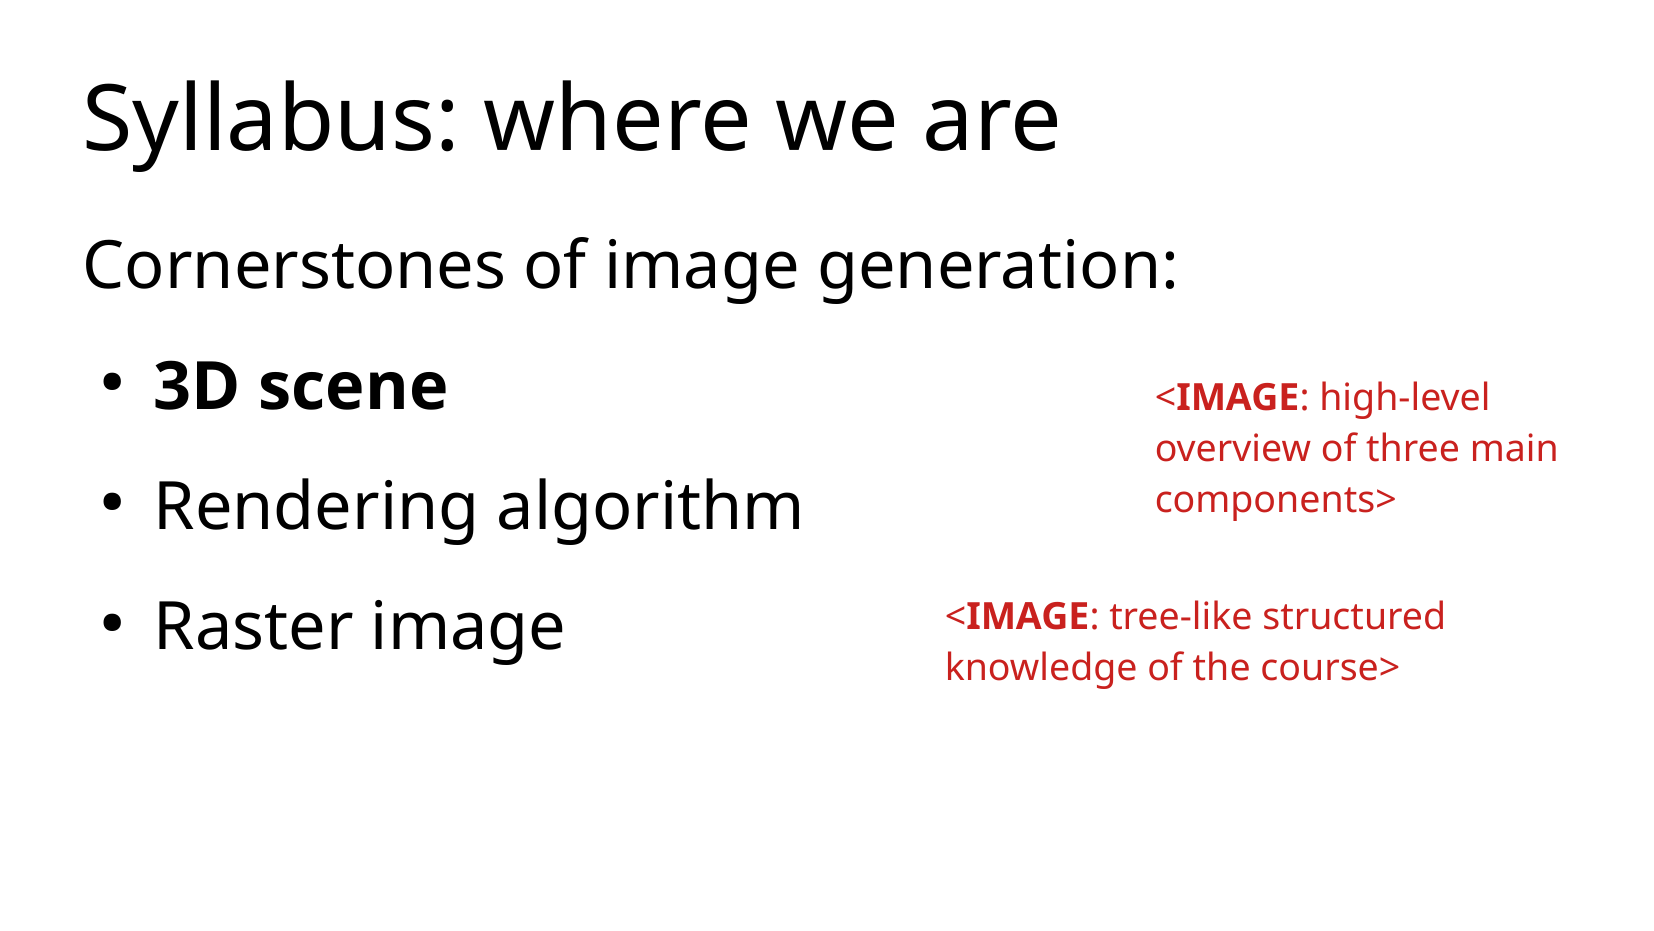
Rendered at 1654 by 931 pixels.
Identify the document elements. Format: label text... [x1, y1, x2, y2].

text_box <IMAGE: tree-like structured knowledge of the course> [930, 582, 1606, 691]
title Syllabus: where we are [82, 37, 1571, 193]
text_box <IMAGE: high-level overview of three main components> [1140, 363, 1576, 509]
list Cornerstones of image generation: 3D scene Rendering algorithm Raster image [82, 217, 1571, 758]
